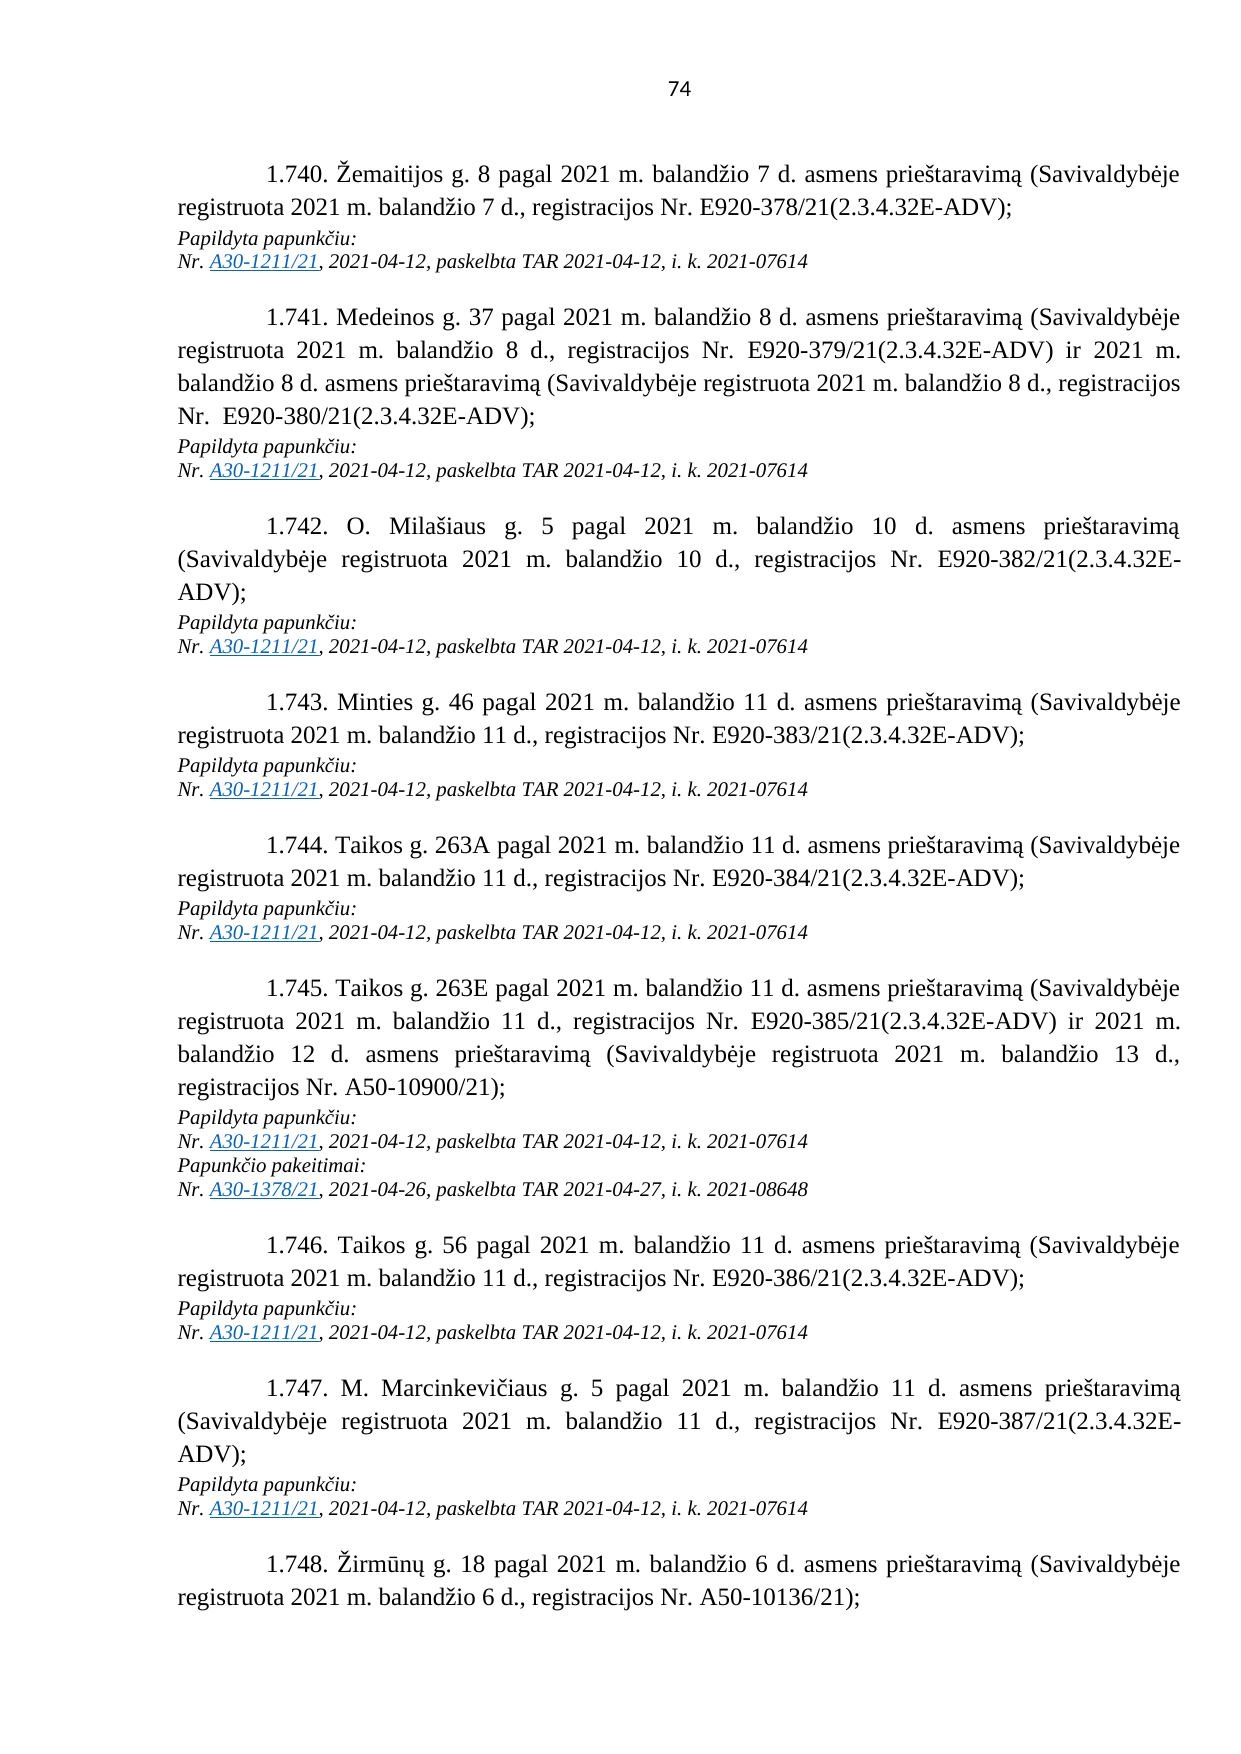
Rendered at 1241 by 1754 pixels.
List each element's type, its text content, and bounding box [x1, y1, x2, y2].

text Nr. A30-1211/21, 2021-04-12, paskelbta TAR 2021-04-12, i. k. 2021-07614 [177, 458, 1181, 482]
text Nr. A30-1211/21, 2021-04-12, paskelbta TAR 2021-04-12, i. k. 2021-07614 [177, 1129, 1181, 1153]
text Nr. A30-1211/21, 2021-04-12, paskelbta TAR 2021-04-12, i. k. 2021-07614 [177, 1320, 1181, 1344]
text Papildyta papunkčiu: [177, 225, 1181, 249]
text Papildyta papunkčiu: [177, 1472, 1181, 1496]
text Papildyta papunkčiu: [177, 434, 1181, 458]
text 1.747. M. Marcinkevičiaus g. 5 pagal 2021 m. balandžio 11 d. asmens prieštaravimą (Savivaldybėje registruota 2021 m. balandžio 11 d., registracijos Nr. E920-387/21(2.3.4.32E-ADV); [177, 1373, 1181, 1468]
text 1.744. Taikos g. 263A pagal 2021 m. balandžio 11 d. asmens prieštaravimą (Savivaldybėje registruota 2021 m. balandžio 11 d., registracijos Nr. E920-384/21(2.3.4.32E-ADV); [177, 830, 1181, 892]
text 1.741. Medeinos g. 37 pagal 2021 m. balandžio 8 d. asmens prieštaravimą (Savivaldybėje registruota 2021 m. balandžio 8 d., registracijos Nr. E920-379/21(2.3.4.32E-ADV) ir 2021 m. balandžio 8 d. asmens prieštaravimą (Savivaldybėje registruota 2021 m. balandžio 8 d., registracijos Nr. E920-380/21(2.3.4.32E-ADV); [177, 302, 1181, 430]
text Nr. A30-1211/21, 2021-04-12, paskelbta TAR 2021-04-12, i. k. 2021-07614 [177, 777, 1181, 801]
text Nr. A30-1211/21, 2021-04-12, paskelbta TAR 2021-04-12, i. k. 2021-07614 [177, 1496, 1181, 1520]
text Papunkčio pakeitimai: [177, 1153, 1181, 1177]
text Papildyta papunkčiu: [177, 1296, 1181, 1320]
text 1.740. Žemaitijos g. 8 pagal 2021 m. balandžio 7 d. asmens prieštaravimą (Savivaldybėje registruota 2021 m. balandžio 7 d., registracijos Nr. E920-378/21(2.3.4.32E-ADV); [177, 159, 1181, 221]
text Papildyta papunkčiu: [177, 610, 1181, 634]
text 1.743. Minties g. 46 pagal 2021 m. balandžio 11 d. asmens prieštaravimą (Savivaldybėje registruota 2021 m. balandžio 11 d., registracijos Nr. E920-383/21(2.3.4.32E-ADV); [177, 687, 1181, 749]
text 1.742. O. Milašiaus g. 5 pagal 2021 m. balandžio 10 d. asmens prieštaravimą (Savivaldybėje registruota 2021 m. balandžio 10 d., registracijos Nr. E920-382/21(2.3.4.32E-ADV); [177, 511, 1181, 606]
text Nr. A30-1211/21, 2021-04-12, paskelbta TAR 2021-04-12, i. k. 2021-07614 [177, 634, 1181, 658]
text 1.745. Taikos g. 263E pagal 2021 m. balandžio 11 d. asmens prieštaravimą (Savivaldybėje registruota 2021 m. balandžio 11 d., registracijos Nr. E920-385/21(2.3.4.32E-ADV) ir 2021 m. balandžio 12 d. asmens prieštaravimą (Savivaldybėje registruota 2021 m. balandžio 13 d., registracijos Nr. A50-10900/21); [177, 973, 1181, 1101]
text Papildyta papunkčiu: [177, 896, 1181, 920]
text Nr. A30-1211/21, 2021-04-12, paskelbta TAR 2021-04-12, i. k. 2021-07614 [177, 920, 1181, 944]
text 1.746. Taikos g. 56 pagal 2021 m. balandžio 11 d. asmens prieštaravimą (Savivaldybėje registruota 2021 m. balandžio 11 d., registracijos Nr. E920-386/21(2.3.4.32E-ADV); [177, 1230, 1181, 1292]
text Papildyta papunkčiu: [177, 753, 1181, 777]
text Nr. A30-1378/21, 2021-04-26, paskelbta TAR 2021-04-27, i. k. 2021-08648 [177, 1177, 1181, 1201]
text Nr. A30-1211/21, 2021-04-12, paskelbta TAR 2021-04-12, i. k. 2021-07614 [177, 249, 1181, 273]
text 1.748. Žirmūnų g. 18 pagal 2021 m. balandžio 6 d. asmens prieštaravimą (Savivaldybėje registruota 2021 m. balandžio 6 d., registracijos Nr. A50-10136/21); [177, 1549, 1181, 1611]
text Papildyta papunkčiu: [177, 1105, 1181, 1129]
